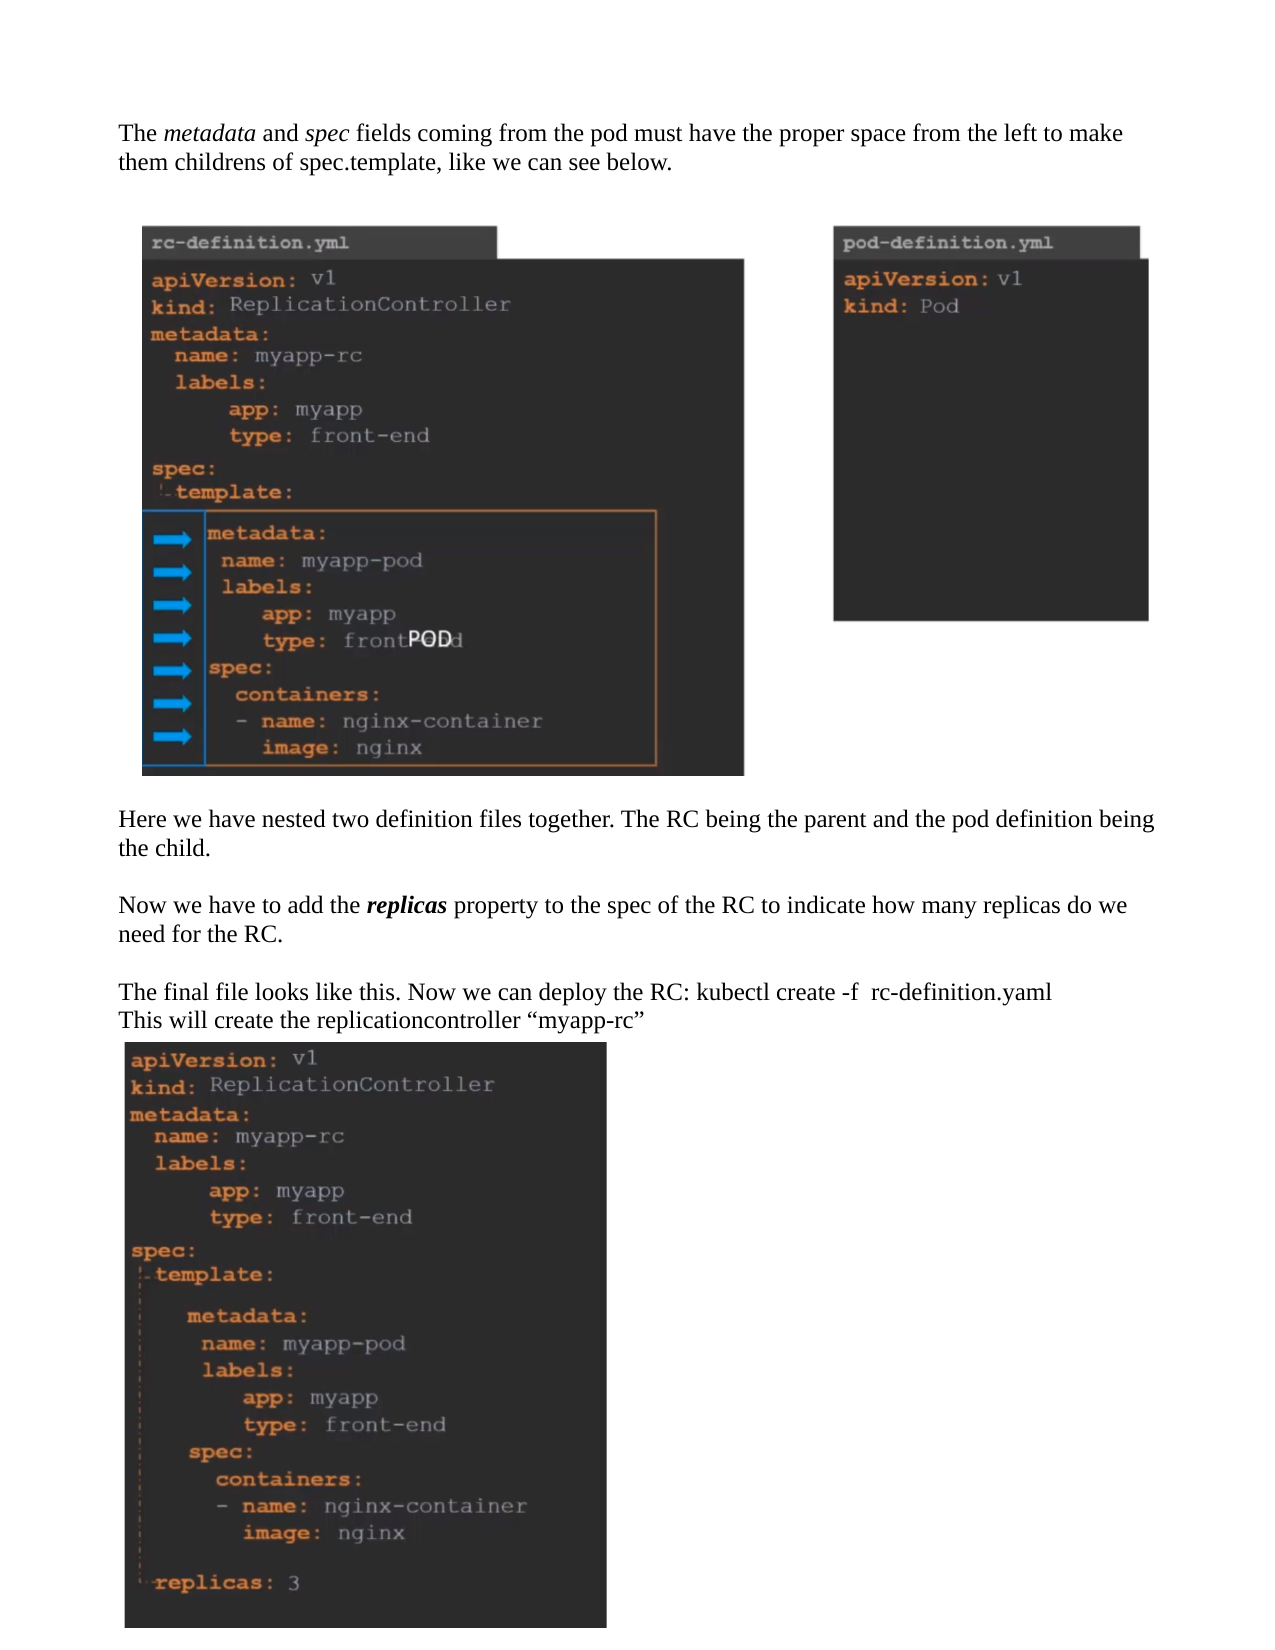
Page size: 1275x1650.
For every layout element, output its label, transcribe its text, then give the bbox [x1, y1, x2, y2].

picture [124, 1042, 607, 1628]
text The final file looks like this. Now we can deploy the RC: kubectl create -f rc-definition.yaml [118, 977, 1157, 1005]
text Here we have nested two definition files together. The RC being the parent and the pod definition being the child. [118, 804, 1157, 862]
text The metadata and spec fields coming from the pod must have the proper space from the left to make them childrens of spec.template, like we can see below. [118, 118, 1157, 176]
picture [142, 225, 1149, 776]
text This will create the replicationcontroller “myapp-rc” [118, 1005, 1157, 1034]
text Now we have to add the replicas property to the spec of the RC to indicate how many replicas do we need for the RC. [118, 890, 1157, 948]
